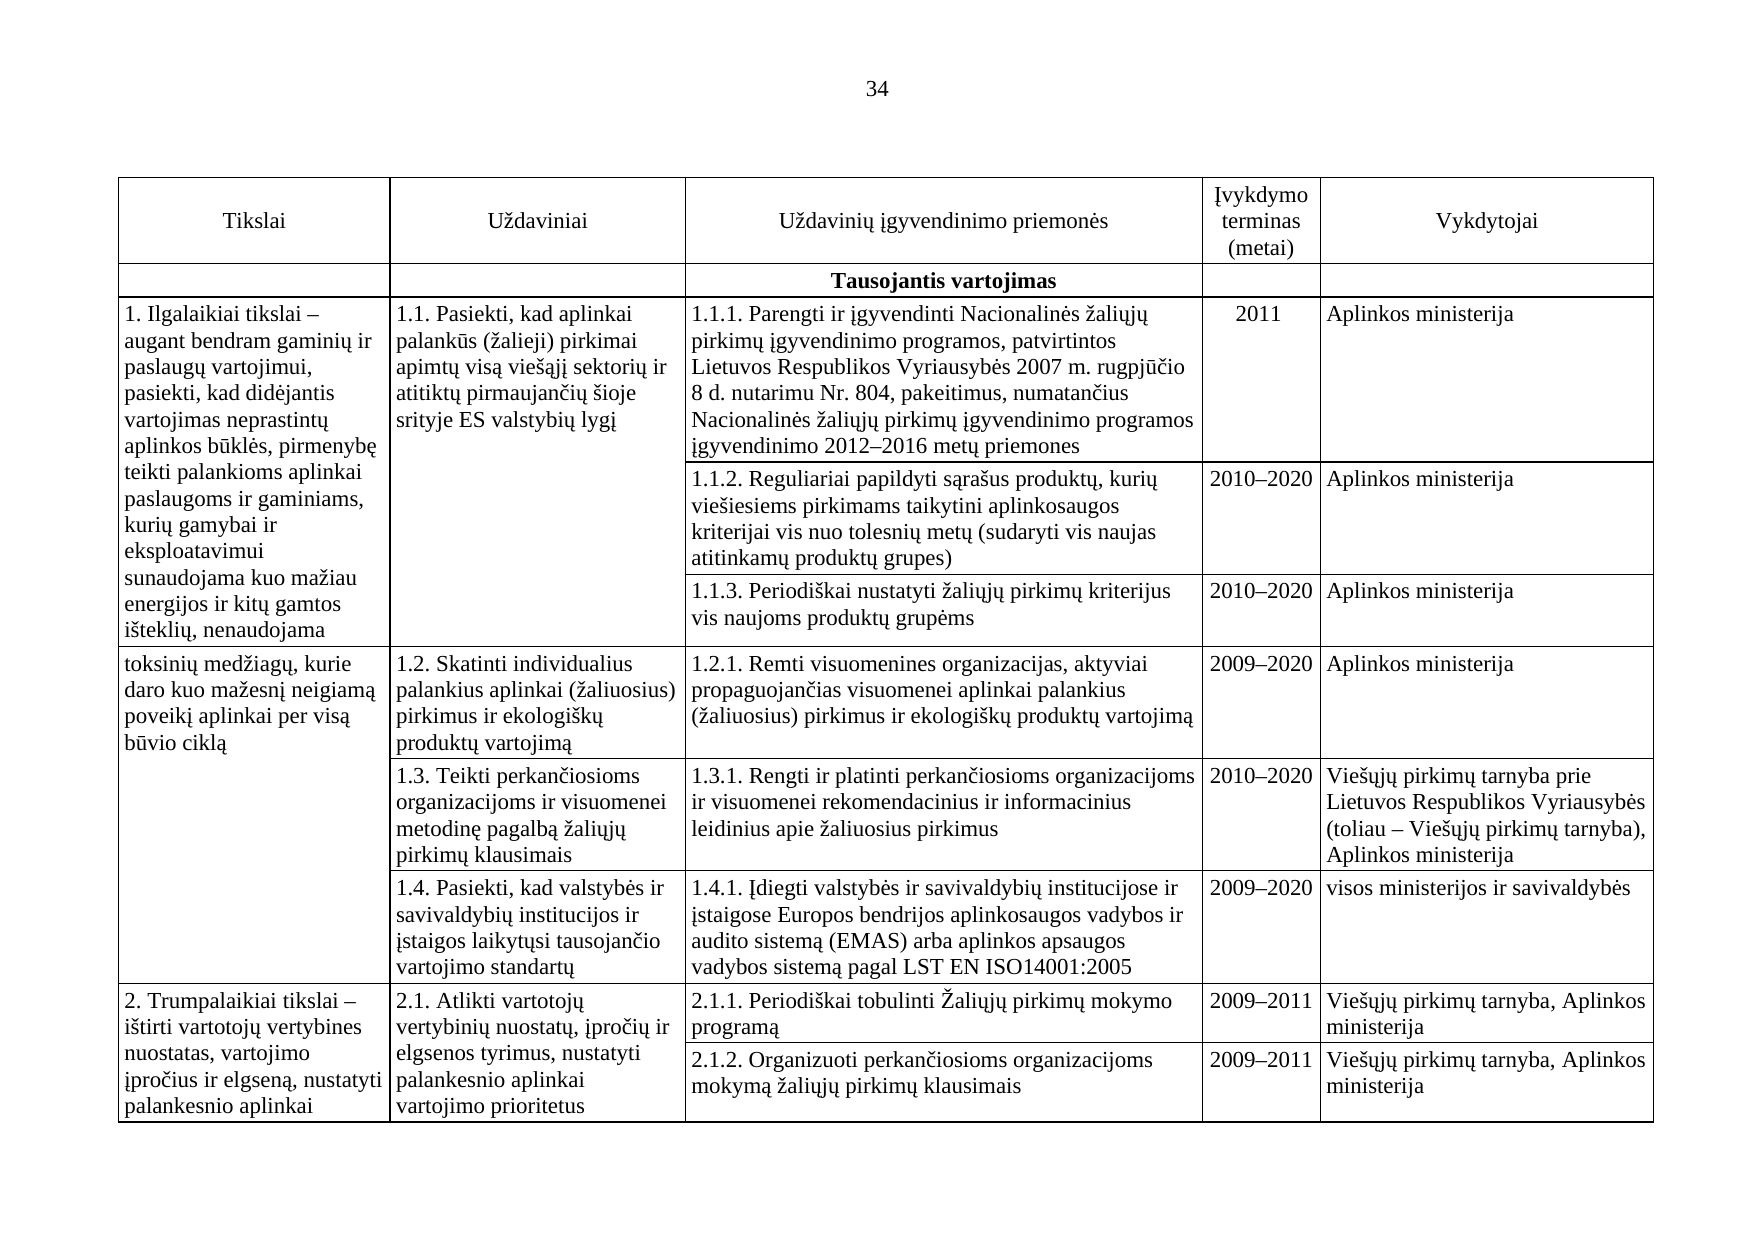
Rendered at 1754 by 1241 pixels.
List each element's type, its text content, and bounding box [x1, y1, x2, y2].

table_cell Aplinkos ministerija [1321, 575, 1653, 646]
table_header Įvykdymo terminas (metai) [1203, 178, 1320, 263]
table_cell Viešųjų pirkimų tarnyba prie Lietuvos Respublikos Vyriausybės (toliau – Viešųjų pirkimų tarnyba), Aplinkos ministerija [1321, 759, 1653, 870]
table_cell 1.2.1. Remti visuomenines organizacijas, aktyviai propaguojančias visuomenei aplinkai palankius (žaliuosius) pirkimus ir ekologiškų produktų vartojimą [686, 647, 1202, 758]
table_cell [1321, 264, 1653, 296]
table_cell 2. Trumpalaikiai tikslai – ištirti vartotojų vertybines nuostatas, vartojimo įpročius ir elgseną, nustatyti palankesnio aplinkai [119, 984, 389, 1121]
table_cell 1.1.1. Parengti ir įgyvendinti Nacionalinės žaliųjų pirkimų įgyvendinimo programos, patvirtintos Lietuvos Respublikos Vyriausybės 2007 m. rugpjūčio 8 d. nutarimu Nr. 804, pakeitimus, numatančius Nacionalinės žaliųjų pirkimų įgyvendinimo programos įgyvendinimo 2012–2016 metų priemones [686, 298, 1202, 461]
table_cell 2.1.1. Periodiškai tobulinti Žaliųjų pirkimų mokymo programą [686, 984, 1202, 1042]
table_cell [119, 264, 389, 296]
table_cell 2010–2020 [1203, 463, 1320, 574]
table_cell 2009–2011 [1203, 984, 1320, 1042]
table_cell 2011 [1203, 298, 1320, 461]
table_header Uždaviniai [391, 178, 685, 263]
table_cell 1.3.1. Rengti ir platinti perkančiosioms organizacijoms ir visuomenei rekomendacinius ir informacinius leidinius apie žaliuosius pirkimus [686, 759, 1202, 870]
table_header Uždavinių įgyvendinimo priemonės [686, 178, 1202, 263]
table_cell [119, 758, 389, 870]
table_cell [1203, 264, 1320, 296]
table_cell 2009–2020 [1203, 647, 1320, 758]
table_cell 2.1.2. Organizuoti perkančiosioms organizacijoms mokymą žaliųjų pirkimų klausimais [686, 1043, 1202, 1121]
table_cell Viešųjų pirkimų tarnyba, Aplinkos ministerija [1321, 1043, 1653, 1121]
table_cell Tausojantis vartojimas [686, 264, 1202, 296]
table_cell 1.1.3. Periodiškai nustatyti žaliųjų pirkimų kriterijus vis naujoms produktų grupėms [686, 575, 1202, 646]
table_cell [119, 870, 389, 983]
table_header Tikslai [119, 178, 389, 263]
table_cell 1.1.2. Reguliariai papildyti sąrašus produktų, kurių viešiesiems pirkimams taikytini aplinkosaugos kriterijai vis nuo tolesnių metų (sudaryti vis naujas atitinkamų produktų grupes) [686, 463, 1202, 574]
table_cell Viešųjų pirkimų tarnyba, Aplinkos ministerija [1321, 984, 1653, 1042]
table_cell 2010–2020 [1203, 575, 1320, 646]
table_cell toksinių medžiagų, kurie daro kuo mažesnį neigiamą poveikį aplinkai per visą būvio ciklą [119, 647, 389, 758]
table_cell 1.4.1. Įdiegti valstybės ir savivaldybių institucijose ir įstaigose Europos bendrijos aplinkosaugos vadybos ir audito sistemą (EMAS) arba aplinkos apsaugos vadybos sistemą pagal LST EN ISO14001:2005 [686, 871, 1202, 983]
table_cell 1.2. Skatinti individualius palankius aplinkai (žaliuosius) pirkimus ir ekologiškų produktų vartojimą [391, 647, 685, 758]
table_cell Aplinkos ministerija [1321, 298, 1653, 461]
table_cell visos ministerijos ir savivaldybės [1321, 871, 1653, 983]
table_cell [391, 574, 685, 646]
table_cell 2009–2020 [1203, 871, 1320, 983]
table_cell 1.4. Pasiekti, kad valstybės ir savivaldybių institucijos ir įstaigos laikytųsi tausojančio vartojimo standartų [391, 871, 685, 983]
table_cell Aplinkos ministerija [1321, 463, 1653, 574]
table_cell Aplinkos ministerija [1321, 647, 1653, 758]
table_cell 2009–2011 [1203, 1043, 1320, 1121]
table_cell 2.1. Atlikti vartotojų vertybinių nuostatų, įpročių ir elgsenos tyrimus, nustatyti palankesnio aplinkai vartojimo prioritetus [391, 984, 685, 1121]
table_cell [391, 264, 685, 296]
table_header Vykdytojai [1321, 178, 1653, 263]
table_cell 1.1. Pasiekti, kad aplinkai palankūs (žalieji) pirkimai apimtų visą viešąjį sektorių ir atitiktų pirmaujančių šioje srityje ES valstybių lygį [391, 298, 685, 574]
table_cell 1. Ilgalaikiai tikslai – augant bendram gaminių ir paslaugų vartojimui, pasiekti, kad didėjantis vartojimas neprastintų aplinkos būklės, pirmenybę teikti palankioms aplinkai paslaugoms ir gaminiams, kurių gamybai ir eksploatavimui sunaudojama kuo mažiau energijos ir kitų gamtos išteklių, nenaudojama [119, 298, 389, 646]
table_cell 2010–2020 [1203, 759, 1320, 870]
table_cell 1.3. Teikti perkančiosioms organizacijoms ir visuomenei metodinę pagalbą žaliųjų pirkimų klausimais [391, 759, 685, 870]
